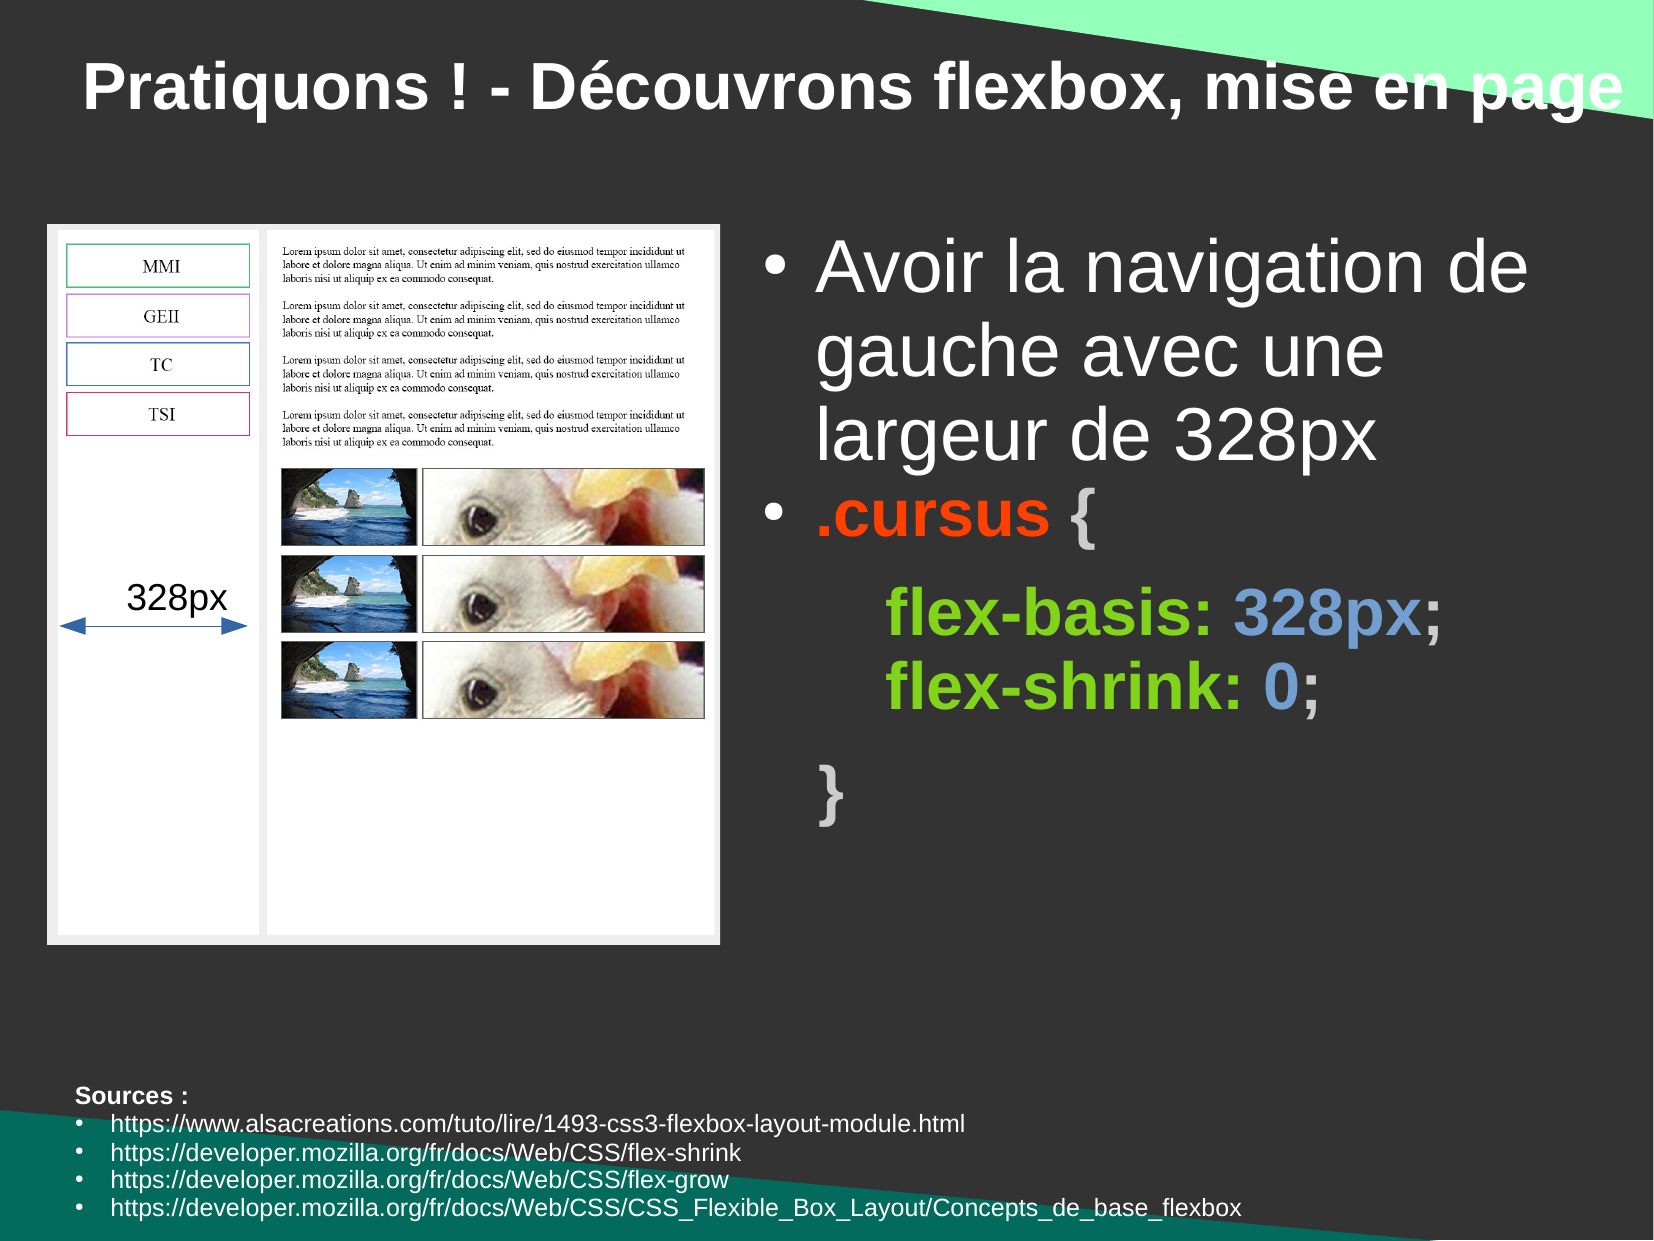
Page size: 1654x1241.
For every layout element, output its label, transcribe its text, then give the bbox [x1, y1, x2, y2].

text_box Sources : https://www.alsacreations.com/tuto/lire/1493-css3-flexbox-layout-module.html https://developer.mozilla.org/fr/docs/Web/CSS/flex-shrink https://developer.mozilla.org/fr/docs/Web/CSS/flex-grow https://developer.mozilla.org/fr/docs/Web/CSS/CSS_Flexible_Box_Layout/Concepts_de_base_flexbox [60, 1074, 1546, 1241]
text_box 328px [106, 569, 249, 626]
picture [47, 224, 721, 945]
list Avoir la navigation de gauche avec une largeur de 328px .cursus { flex-basis: 328px; flex-shrink: 0; } [744, 224, 1619, 1016]
text_box [862, 0, 1654, 120]
title Pratiquons ! - Découvrons flexbox, mise en page [82, 49, 1630, 142]
